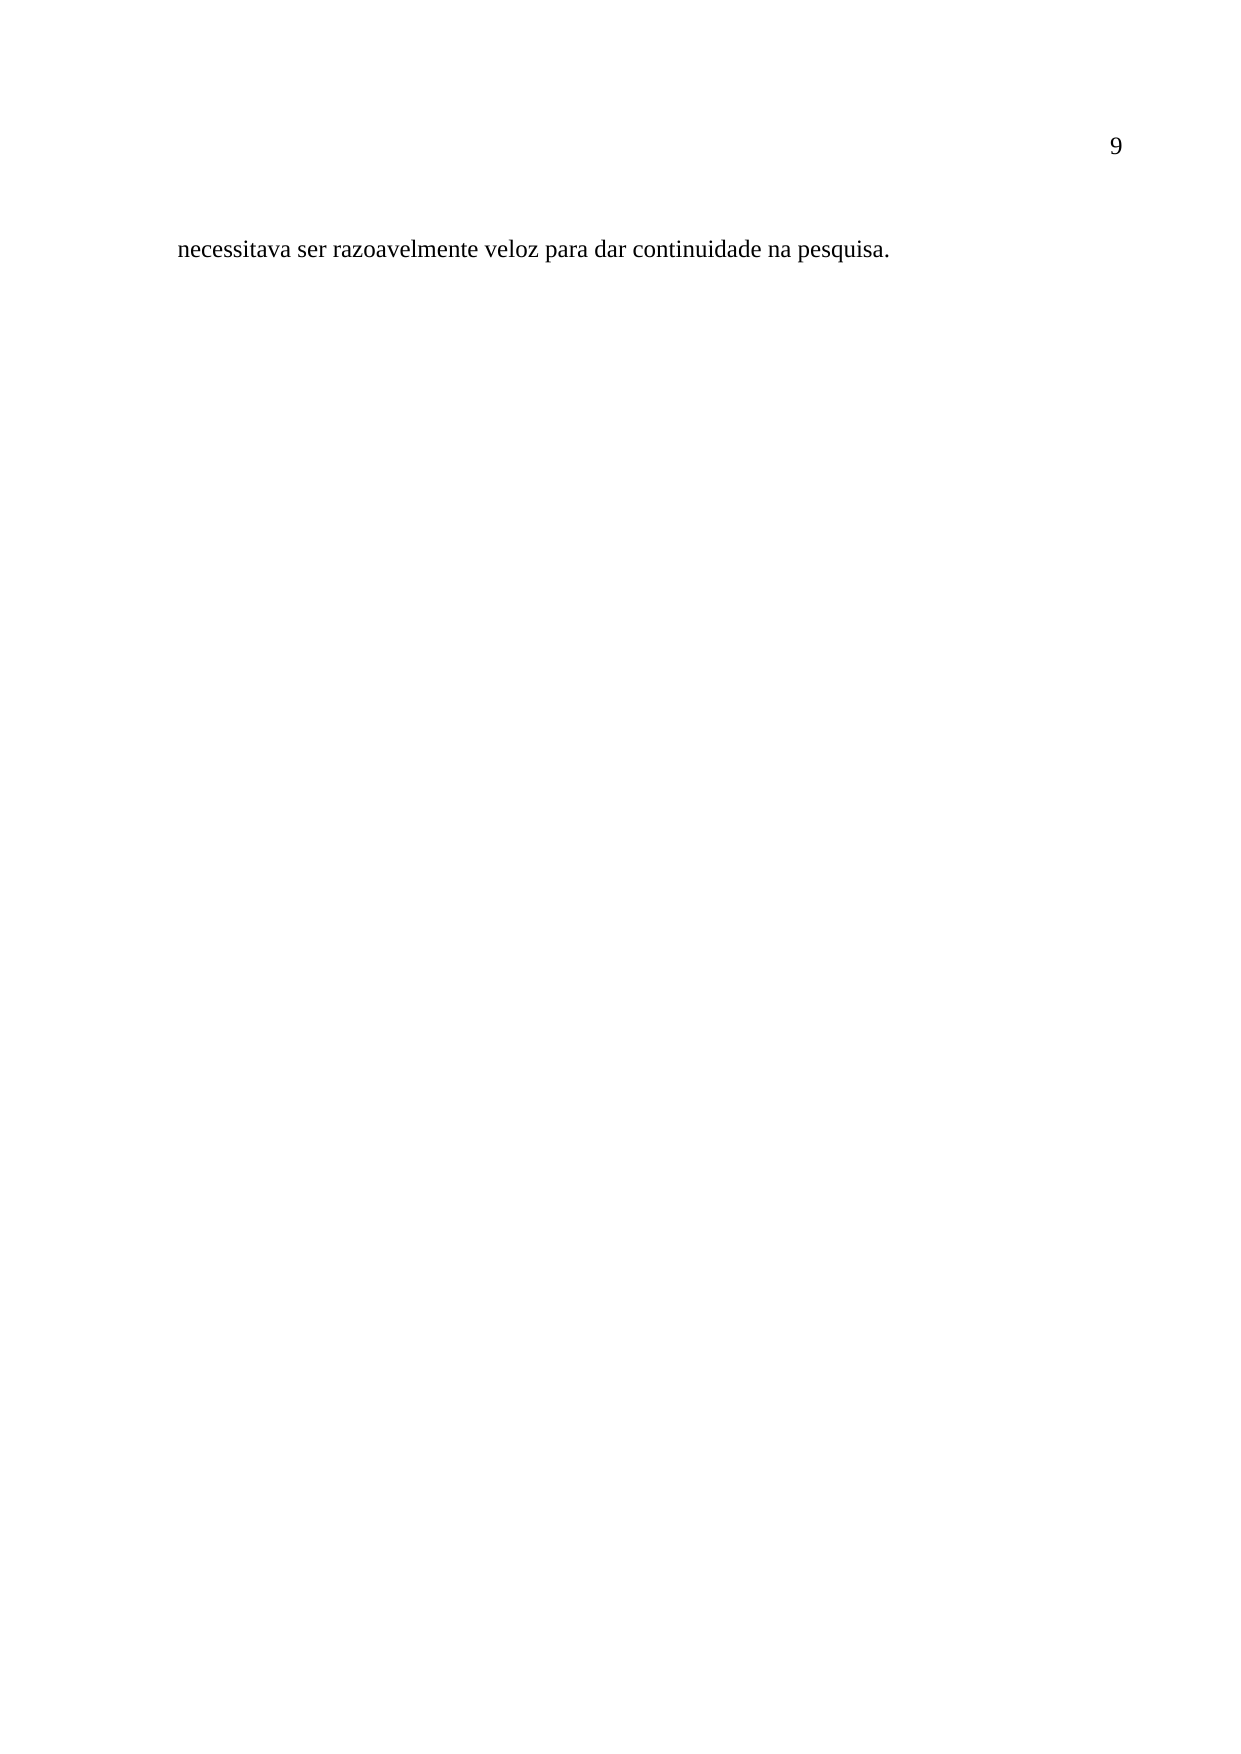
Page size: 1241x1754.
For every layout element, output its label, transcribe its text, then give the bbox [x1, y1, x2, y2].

text necessitava ser razoavelmente veloz para dar continuidade na pesquisa. [177, 234, 1122, 263]
